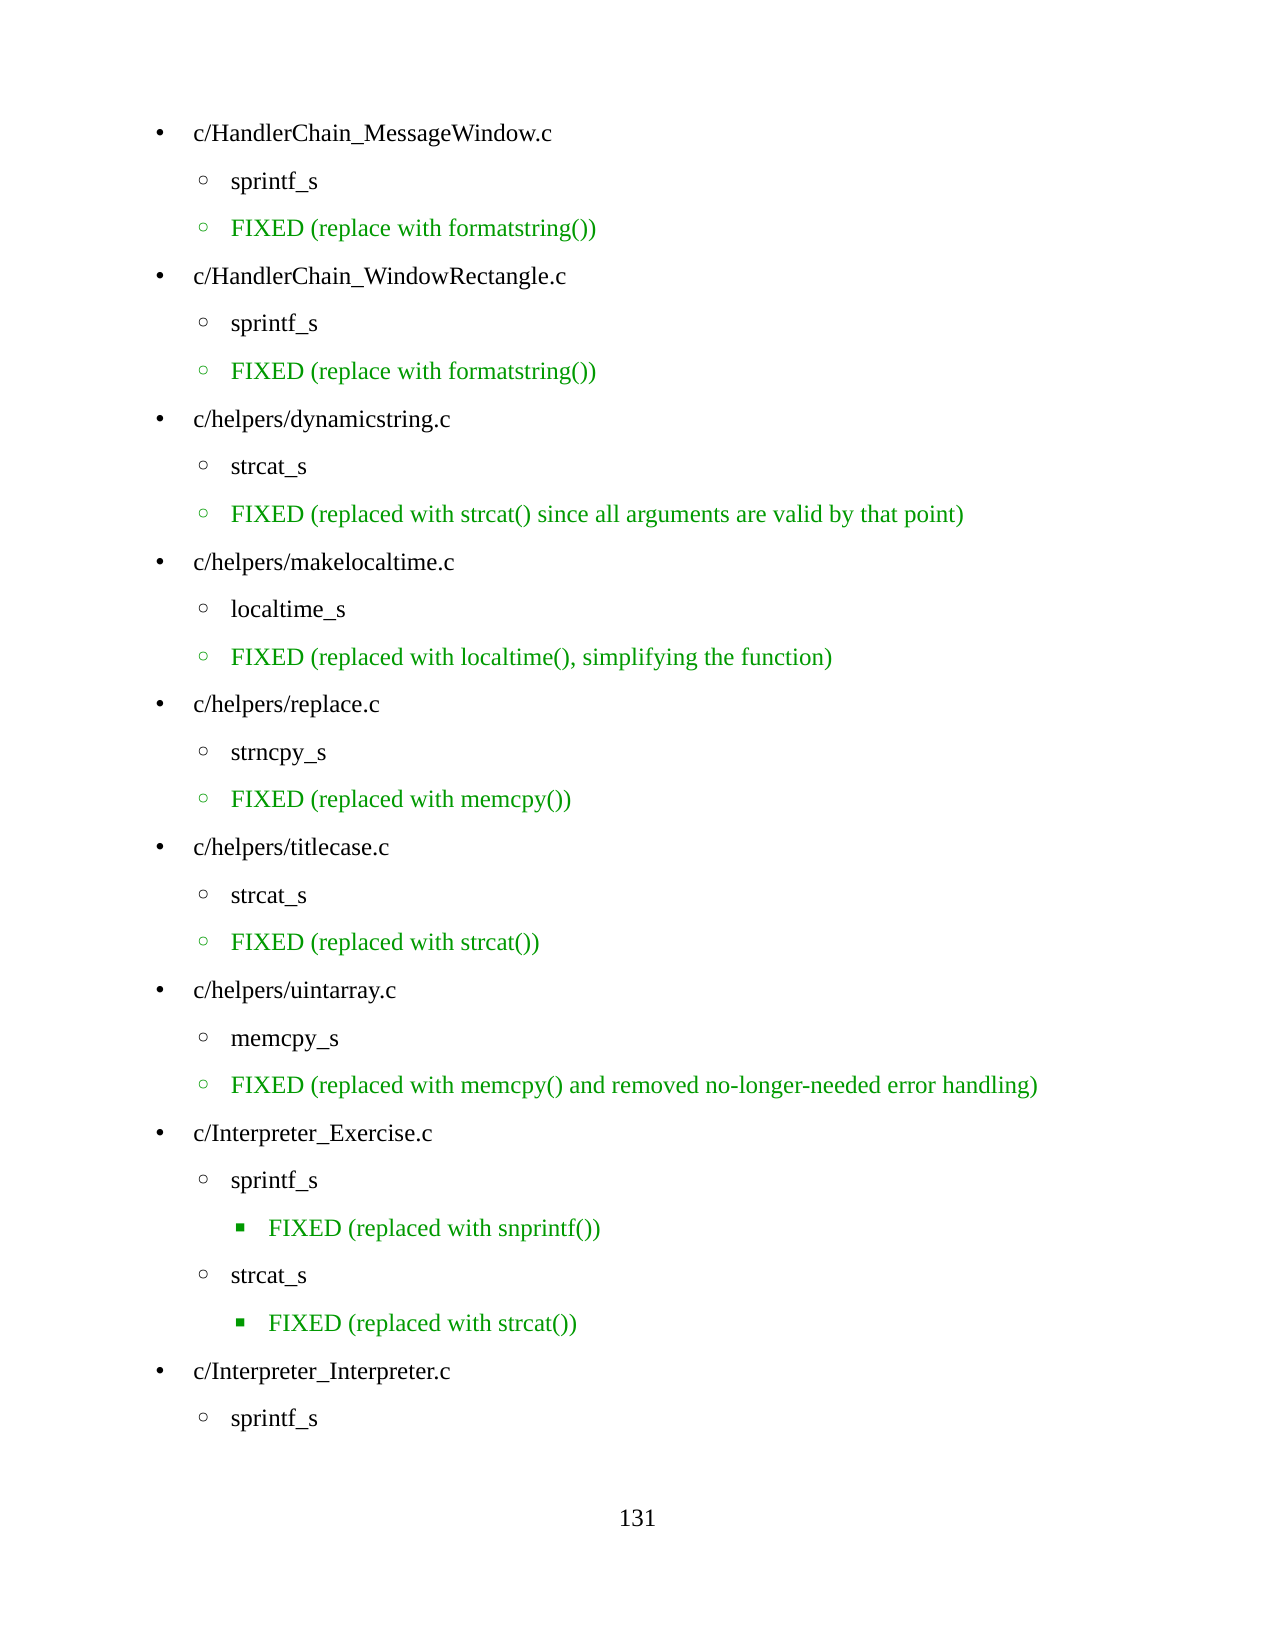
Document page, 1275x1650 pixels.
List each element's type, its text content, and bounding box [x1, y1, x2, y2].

list sprintf_s [193, 166, 1157, 194]
list FIXED (replaced with strcat()) [231, 1308, 1157, 1337]
list memcpy_s [193, 1023, 1157, 1051]
list FIXED (replaced with strcat()) [193, 927, 1157, 956]
list c/Interpreter_Interpreter.c [156, 1356, 1157, 1384]
list c/Interpreter_Exercise.c [156, 1118, 1157, 1147]
list sprintf_s [193, 1165, 1157, 1194]
list FIXED (replaced with strcat() since all arguments are valid by that point) [193, 499, 1157, 528]
list FIXED (replace with formatstring()) [193, 213, 1157, 242]
list strcat_s [193, 451, 1157, 480]
list FIXED (replaced with snprintf()) [231, 1213, 1157, 1242]
list c/helpers/replace.c [156, 689, 1157, 718]
list c/helpers/dynamicstring.c [156, 404, 1157, 432]
list FIXED (replaced with memcpy() and removed no-longer-needed error handling) [193, 1070, 1157, 1099]
list strcat_s [193, 880, 1157, 908]
list c/helpers/titlecase.c [156, 832, 1157, 861]
list FIXED (replaced with localtime(), simplifying the function) [193, 642, 1157, 671]
list c/HandlerChain_WindowRectangle.c [156, 261, 1157, 290]
list c/helpers/uintarray.c [156, 975, 1157, 1004]
list sprintf_s [193, 308, 1157, 337]
list localtime_s [193, 594, 1157, 623]
list FIXED (replaced with memcpy()) [193, 784, 1157, 813]
list c/helpers/makelocaltime.c [156, 547, 1157, 575]
list c/HandlerChain_MessageWindow.c [156, 118, 1157, 147]
list sprintf_s [193, 1403, 1157, 1432]
list strncpy_s [193, 737, 1157, 766]
list FIXED (replace with formatstring()) [193, 356, 1157, 385]
list strcat_s [193, 1261, 1157, 1289]
